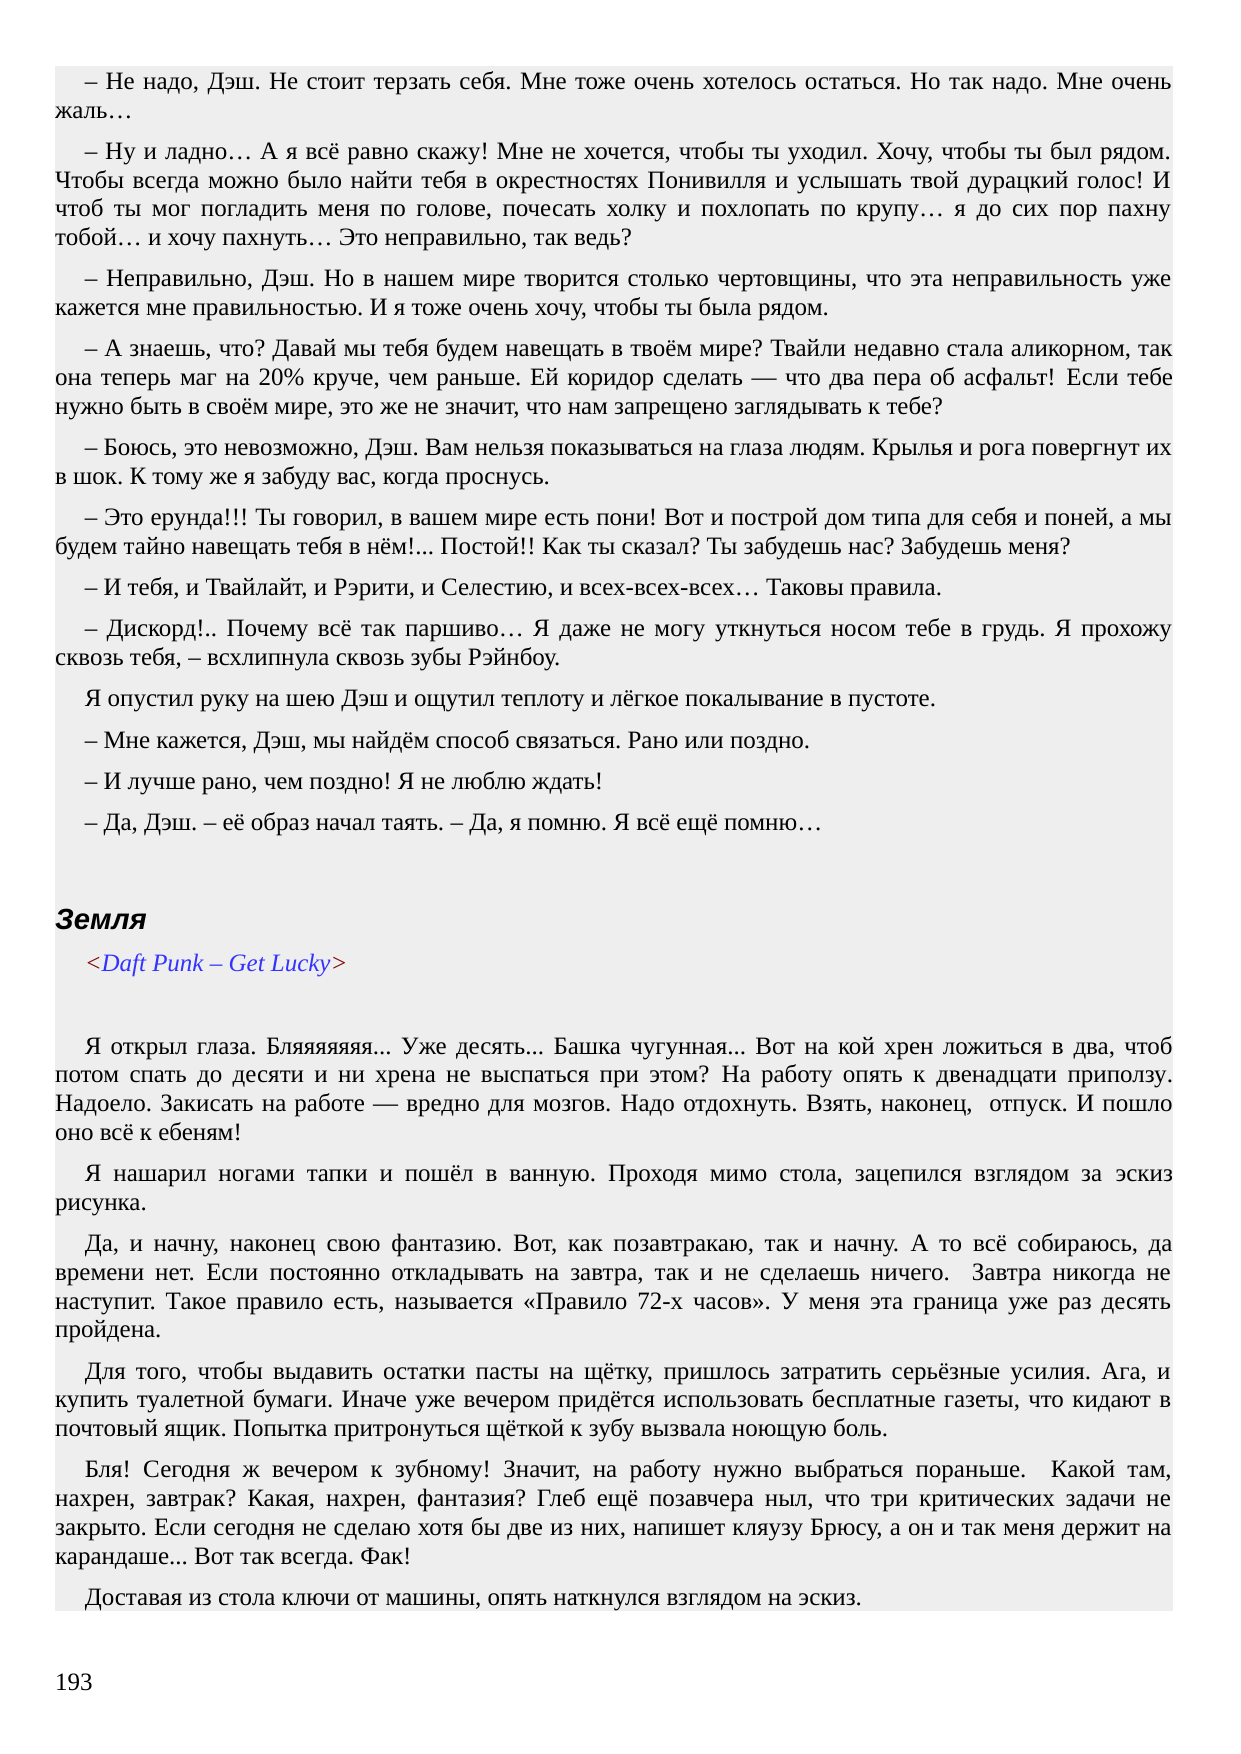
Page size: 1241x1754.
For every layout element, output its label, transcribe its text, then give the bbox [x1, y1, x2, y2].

text Я нашарил ногами тапки и пошёл в ванную. Проходя мимо стола, зацепился взглядом за эскиз рисунка. [55, 1158, 1173, 1216]
text – Да, Дэш. – её образ начал таять. – Да, я помню. Я всё ещё помню… [55, 807, 1173, 836]
text – Не надо, Дэш. Не стоит терзать себя. Мне тоже очень хотелось остаться. Но так надо. Мне очень жаль… [55, 66, 1173, 123]
text Я опустил руку на шею Дэш и ощутил теплоту и лёгкое покалывание в пустоте. [55, 683, 1173, 712]
text – А знаешь, что? Давай мы тебя будем навещать в твоём мире? Твайли недавно стала аликорном, так она теперь маг на 20% круче, чем раньше. Ей коридор сделать — что два пера об асфальт! Если тебе нужно быть в своём мире, это же не значит, что нам запрещено заглядывать к тебе? [55, 333, 1173, 420]
text – Боюсь, это невозможно, Дэш. Вам нельзя показываться на глаза людям. Крылья и рога повергнут их в шок. К тому же я забуду вас, когда проснусь. [55, 432, 1173, 490]
text – Неправильно, Дэш. Но в нашем мире творится столько чертовщины, что эта неправильность уже кажется мне правильностью. И я тоже очень хочу, чтобы ты была рядом. [55, 263, 1173, 321]
text Доставая из стола ключи от машины, опять наткнулся взглядом на эскиз. [55, 1582, 1173, 1611]
text – И лучше рано, чем поздно! Я не люблю ждать! [55, 766, 1173, 795]
text – Ну и ладно… А я всё равно скажу! Мне не хочется, чтобы ты уходил. Хочу, чтобы ты был рядом. Чтобы всегда можно было найти тебя в окрестностях Понивилля и услышать твой дурацкий голос! И чтоб ты мог погладить меня по голове, почесать холку и похлопать по крупу… я до сих пор пахну тобой… и хочу пахнуть… Это неправильно, так ведь? [55, 136, 1173, 251]
text – Дискорд!.. Почему всё так паршиво… Я даже не могу уткнуться носом тебе в грудь. Я прохожу сквозь тебя, – всхлипнула сквозь зубы Рэйнбоу. [55, 613, 1173, 671]
text Да, и начну, наконец свою фантазию. Вот, как позавтракаю, так и начну. А то всё собираюсь, да времени нет. Если постоянно откладывать на завтра, так и не сделаешь ничего. Завтра никогда не наступит. Такое правило есть, называется «Правило 72-х часов». У меня эта граница уже раз десять пройдена. [55, 1228, 1173, 1343]
text Для того, чтобы выдавить остатки пасты на щётку, пришлось затратить серьёзные усилия. Ага, и купить туалетной бумаги. Иначе уже вечером придётся использовать бесплатные газеты, что кидают в почтовый ящик. Попытка притронуться щёткой к зубу вызвала ноющую боль. [55, 1356, 1173, 1442]
text – Это ерунда!!! Ты говорил, в вашем мире есть пони! Вот и построй дом типа для себя и поней, а мы будем тайно навещать тебя в нём!... Постой!! Как ты сказал? Ты забудешь нас? Забудешь меня? [55, 502, 1173, 560]
subtitle Земля [55, 902, 1173, 936]
text – Мне кажется, Дэш, мы найдём способ связаться. Рано или поздно. [55, 725, 1173, 753]
text Бля! Сегодня ж вечером к зубному! Значит, на работу нужно выбраться пораньше. Какой там, нахрен, завтрак? Какая, нахрен, фантазия? Глеб ещё позавчера ныл, что три критических задачи не закрыто. Если сегодня не сделаю хотя бы две из них, напишет кляузу Брюсу, а он и так меня держит на карандаше... Вот так всегда. Фак! [55, 1454, 1173, 1569]
text – И тебя, и Твайлайт, и Рэрити, и Селестию, и всех-всех-всех… Таковы правила. [55, 572, 1173, 601]
text Я открыл глаза. Бляяяяяяя... Уже десять... Башка чугунная... Вот на кой хрен ложиться в два, чтоб потом спать до десяти и ни хрена не выспаться при этом? На работу опять к двенадцати приползу. Надоело. Закисать на работе — вредно для мозгов. Надо отдохнуть. Взять, наконец, отпуск. И пошло оно всё к ебеням! [55, 1031, 1173, 1146]
text <Daft Punk – Get Lucky> [55, 948, 1173, 977]
